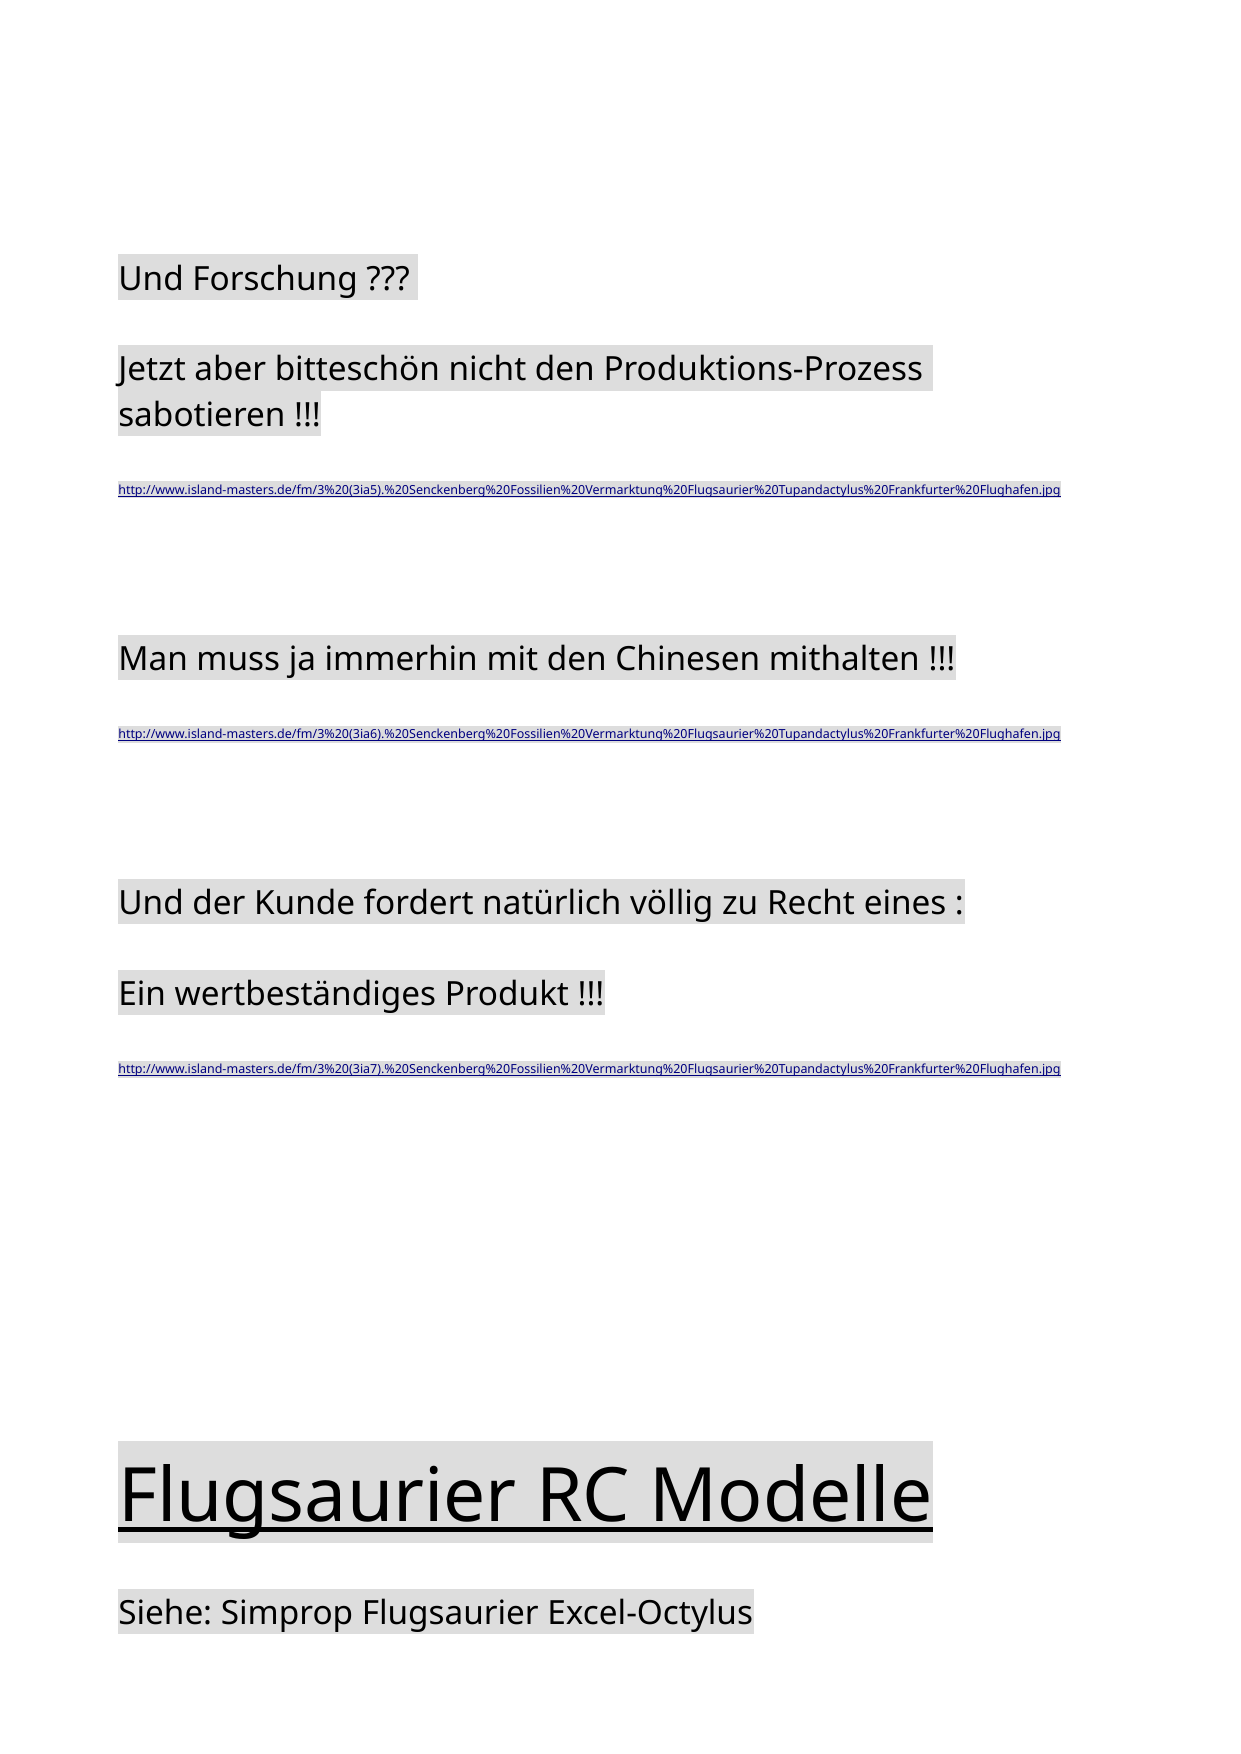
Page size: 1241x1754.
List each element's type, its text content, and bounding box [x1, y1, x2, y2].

text Jetzt aber bitteschön nicht den Produktions-Prozess sabotieren !!! [118, 345, 1122, 436]
text Ein wertbeständiges Produkt !!! [118, 970, 1122, 1015]
text http://www.island-masters.de/fm/3%20(3ia6).%20Senckenberg%20Fossilien%20Vermarktung%20Flugsaurier%20Tupandactylus%20Frankfurter%20Flughafen.jpg [118, 726, 1122, 743]
text Siehe: Simprop Flugsaurier Excel-Octylus [118, 1589, 1122, 1634]
text http://www.island-masters.de/fm/3%20(3ia7).%20Senckenberg%20Fossilien%20Vermarktung%20Flugsaurier%20Tupandactylus%20Frankfurter%20Flughafen.jpg [118, 1061, 1122, 1078]
text Und Forschung ??? [118, 254, 1122, 300]
text Flugsaurier RC Modelle [118, 1441, 1122, 1543]
text Und der Kunde fordert natürlich völlig zu Recht eines : [118, 879, 1122, 924]
text Man muss ja immerhin mit den Chinesen mithalten !!! [118, 635, 1122, 680]
text http://www.island-masters.de/fm/3%20(3ia5).%20Senckenberg%20Fossilien%20Vermarktung%20Flugsaurier%20Tupandactylus%20Frankfurter%20Flughafen.jpg [118, 481, 1122, 498]
